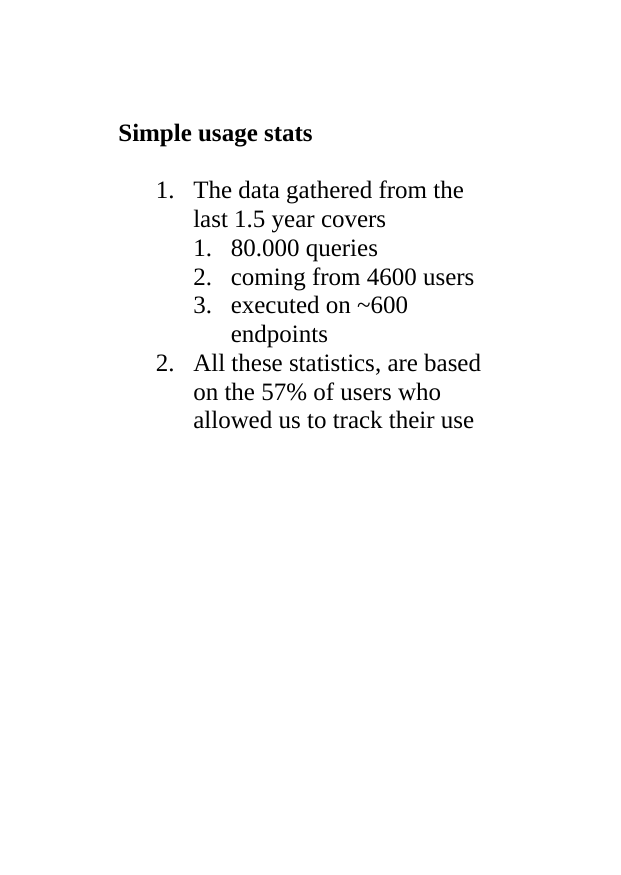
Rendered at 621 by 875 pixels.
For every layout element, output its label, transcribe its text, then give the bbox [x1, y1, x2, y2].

list coming from 4600 users [193, 262, 502, 291]
text Simple usage stats [118, 118, 502, 147]
list 80.000 queries [193, 233, 502, 262]
list All these statistics, are based on the 57% of users who allowed us to track their use [156, 348, 502, 434]
list executed on ~600 endpoints [193, 291, 502, 348]
list The data gathered from the last 1.5 year covers [156, 176, 502, 233]
